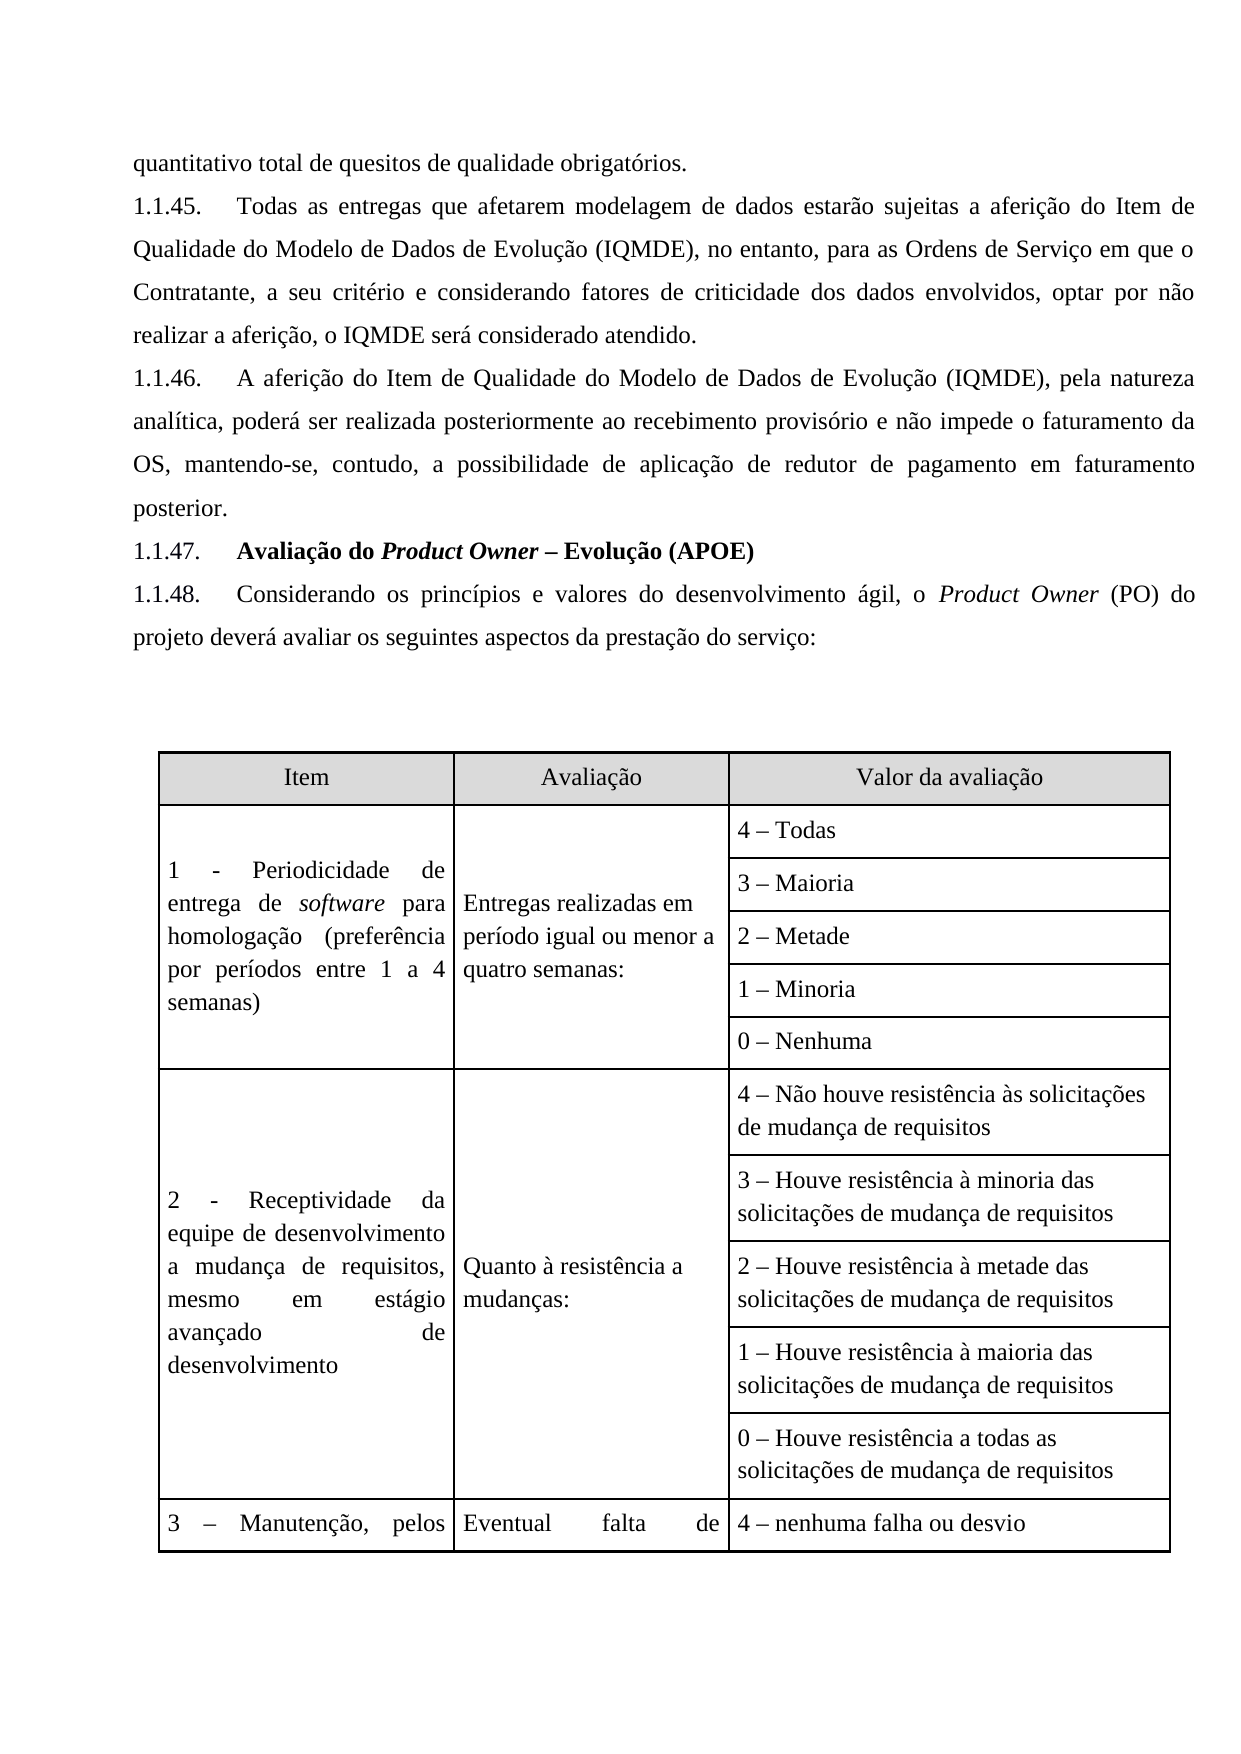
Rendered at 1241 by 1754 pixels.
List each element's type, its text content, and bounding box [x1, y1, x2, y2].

table_cell Eventual falta de [455, 1500, 728, 1550]
table_header Valor da avaliação [730, 754, 1169, 804]
table_cell 4 – Não houve resistência às solicitações de mudança de requisitos [730, 1070, 1169, 1154]
list Considerando os princípios e valores do desenvolvimento ágil, o Product Owner (PO) do projeto deverá avaliar os seguintes aspectos da prestação do serviço: [133, 579, 1196, 651]
table_cell 0 – Houve resistência a todas as solicitações de mudança de requisitos [730, 1414, 1169, 1497]
list quantitativo total de quesitos de qualidade obrigatórios. [133, 148, 1196, 176]
table_cell 1 – Minoria [730, 965, 1169, 1016]
table_header Item [160, 754, 453, 804]
table_cell Quanto à resistência a mudanças: [455, 1070, 728, 1497]
table_cell 4 – Todas [730, 806, 1169, 857]
list Todas as entregas que afetarem modelagem de dados estarão sujeitas a aferição do Item de Qualidade do Modelo de Dados de Evolução (IQMDE), no entanto, para as Ordens de Serviço em que o Contratante, a seu critério e considerando fatores de criticidade dos dados envolvidos, optar por não realizar a aferição, o IQMDE será considerado atendido. [133, 191, 1196, 349]
table_cell 2 - Receptividade da equipe de desenvolvimento a mudança de requisitos, mesmo em estágio avançado de desenvolvimento [160, 1070, 453, 1497]
table_cell 3 – Maioria [730, 859, 1169, 910]
table_cell 1 – Houve resistência à maioria das solicitações de mudança de requisitos [730, 1328, 1169, 1412]
table_header Avaliação [455, 754, 728, 804]
table_cell 2 – Houve resistência à metade das solicitações de mudança de requisitos [730, 1242, 1169, 1326]
table_cell 4 – nenhuma falha ou desvio [730, 1500, 1169, 1550]
list A aferição do Item de Qualidade do Modelo de Dados de Evolução (IQMDE), pela natureza analítica, poderá ser realizada posteriormente ao recebimento provisório e não impede o faturamento da OS, mantendo-se, contudo, a possibilidade de aplicação de redutor de pagamento em faturamento posterior. [133, 363, 1196, 521]
list Avaliação do Product Owner – Evolução (APOE) [133, 536, 1196, 564]
table_cell 1 - Periodicidade de entrega de software para homologação (preferência por períodos entre 1 a 4 semanas) [160, 806, 453, 1068]
table_cell 3 – Houve resistência à minoria das solicitações de mudança de requisitos [730, 1156, 1169, 1240]
table_cell 3 – Manutenção, pelos [160, 1500, 453, 1550]
table_cell 2 – Metade [730, 912, 1169, 963]
table_cell 0 – Nenhuma [730, 1018, 1169, 1068]
table_cell Entregas realizadas em período igual ou menor a quatro semanas: [455, 806, 728, 1068]
